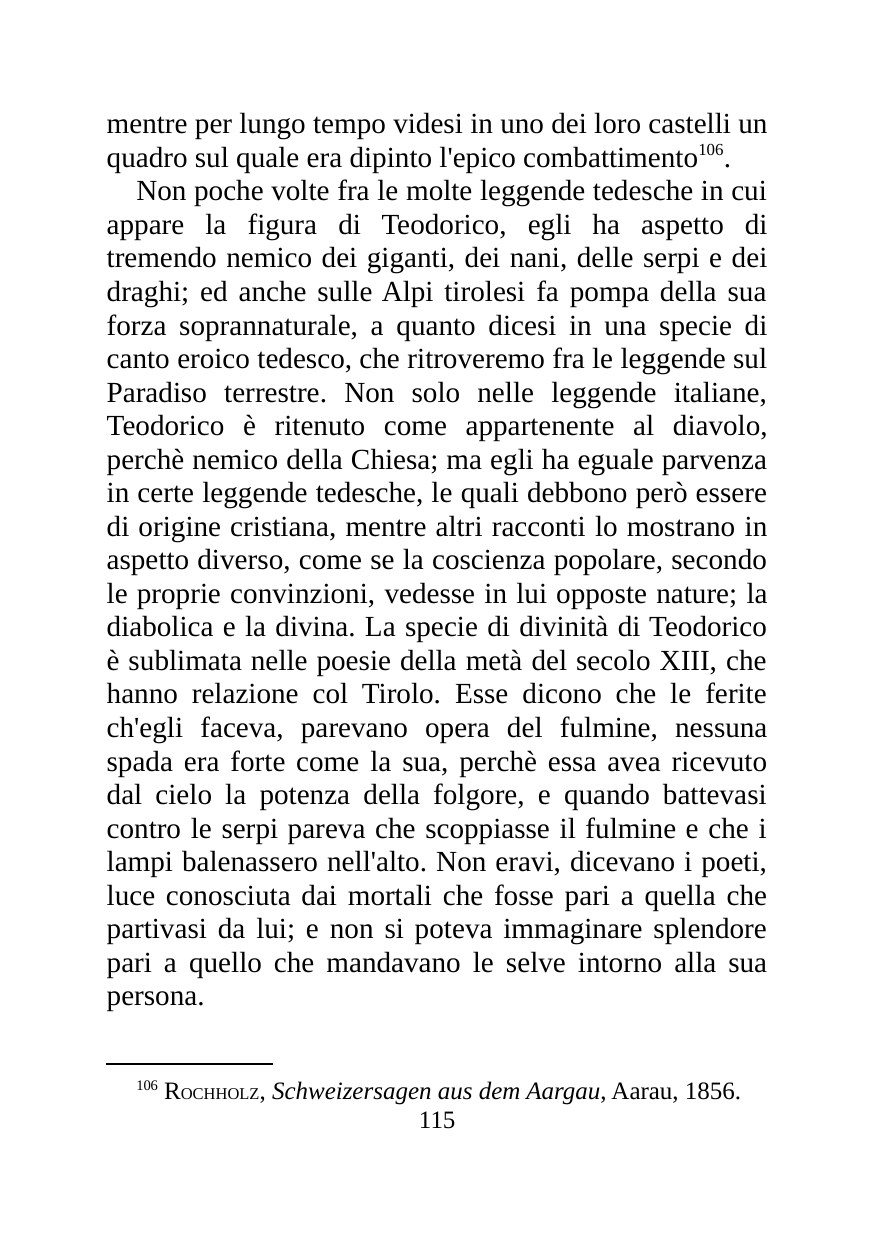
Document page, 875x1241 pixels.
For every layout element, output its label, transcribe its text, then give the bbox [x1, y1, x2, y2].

text mentre per lungo tempo videsi in uno dei loro castelli un quadro sul quale era dipinto l'epico combattimento. [106, 106, 768, 173]
text Rochholz, Schweizersagen aus dem Aargau, Aarau, 1856. [106, 1076, 768, 1105]
text Non poche volte fra le molte leggende tedesche in cui appare la figura di Teodorico, egli ha aspetto di tremendo nemico dei giganti, dei nani, delle serpi e dei draghi; ed anche sulle Alpi tirolesi fa pompa della sua forza soprannaturale, a quanto dicesi in una specie di canto eroico tedesco, che ritroveremo fra le leggende sul Paradiso terrestre. Non solo nelle leggende italiane, Teodorico è ritenuto come appartenente al diavolo, perchè nemico della Chiesa; ma egli ha eguale parvenza in certe leggende tedesche, le quali debbono però essere di origine cristiana, mentre altri racconti lo mostrano in aspetto diverso, come se la coscienza popolare, secondo le proprie convinzioni, vedesse in lui opposte nature; la diabolica e la divina. La specie di divinità di Teodorico è sublimata nelle poesie della metà del secolo XIII, che hanno relazione col Tirolo. Esse dicono che le ferite ch'egli faceva, parevano opera del fulmine, nessuna spada era forte come la sua, perchè essa avea ricevuto dal cielo la potenza della folgore, e quando battevasi contro le serpi pareva che scoppiasse il fulmine e che i lampi balenassero nell'alto. Non eravi, dicevano i poeti, luce conosciuta dai mortali che fosse pari a quella che partivasi da lui; e non si poteva immaginare splendore pari a quello che mandavano le selve intorno alla sua persona. [106, 173, 768, 1012]
